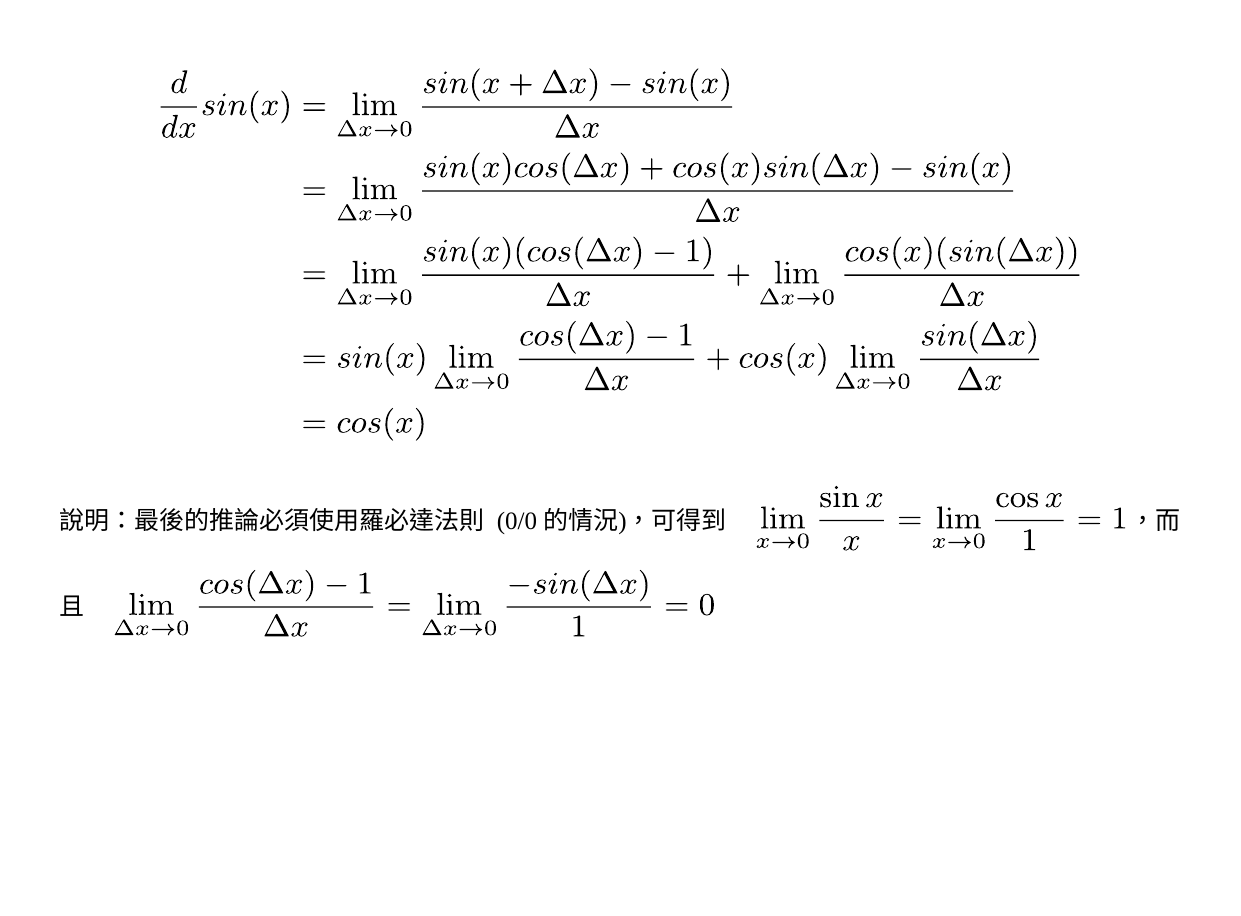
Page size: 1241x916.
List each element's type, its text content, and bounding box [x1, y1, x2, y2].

text 說明：最後的推論必須使用羅必達法則 (0/0 的情況)，可得到 ，而且 [59, 481, 1181, 642]
